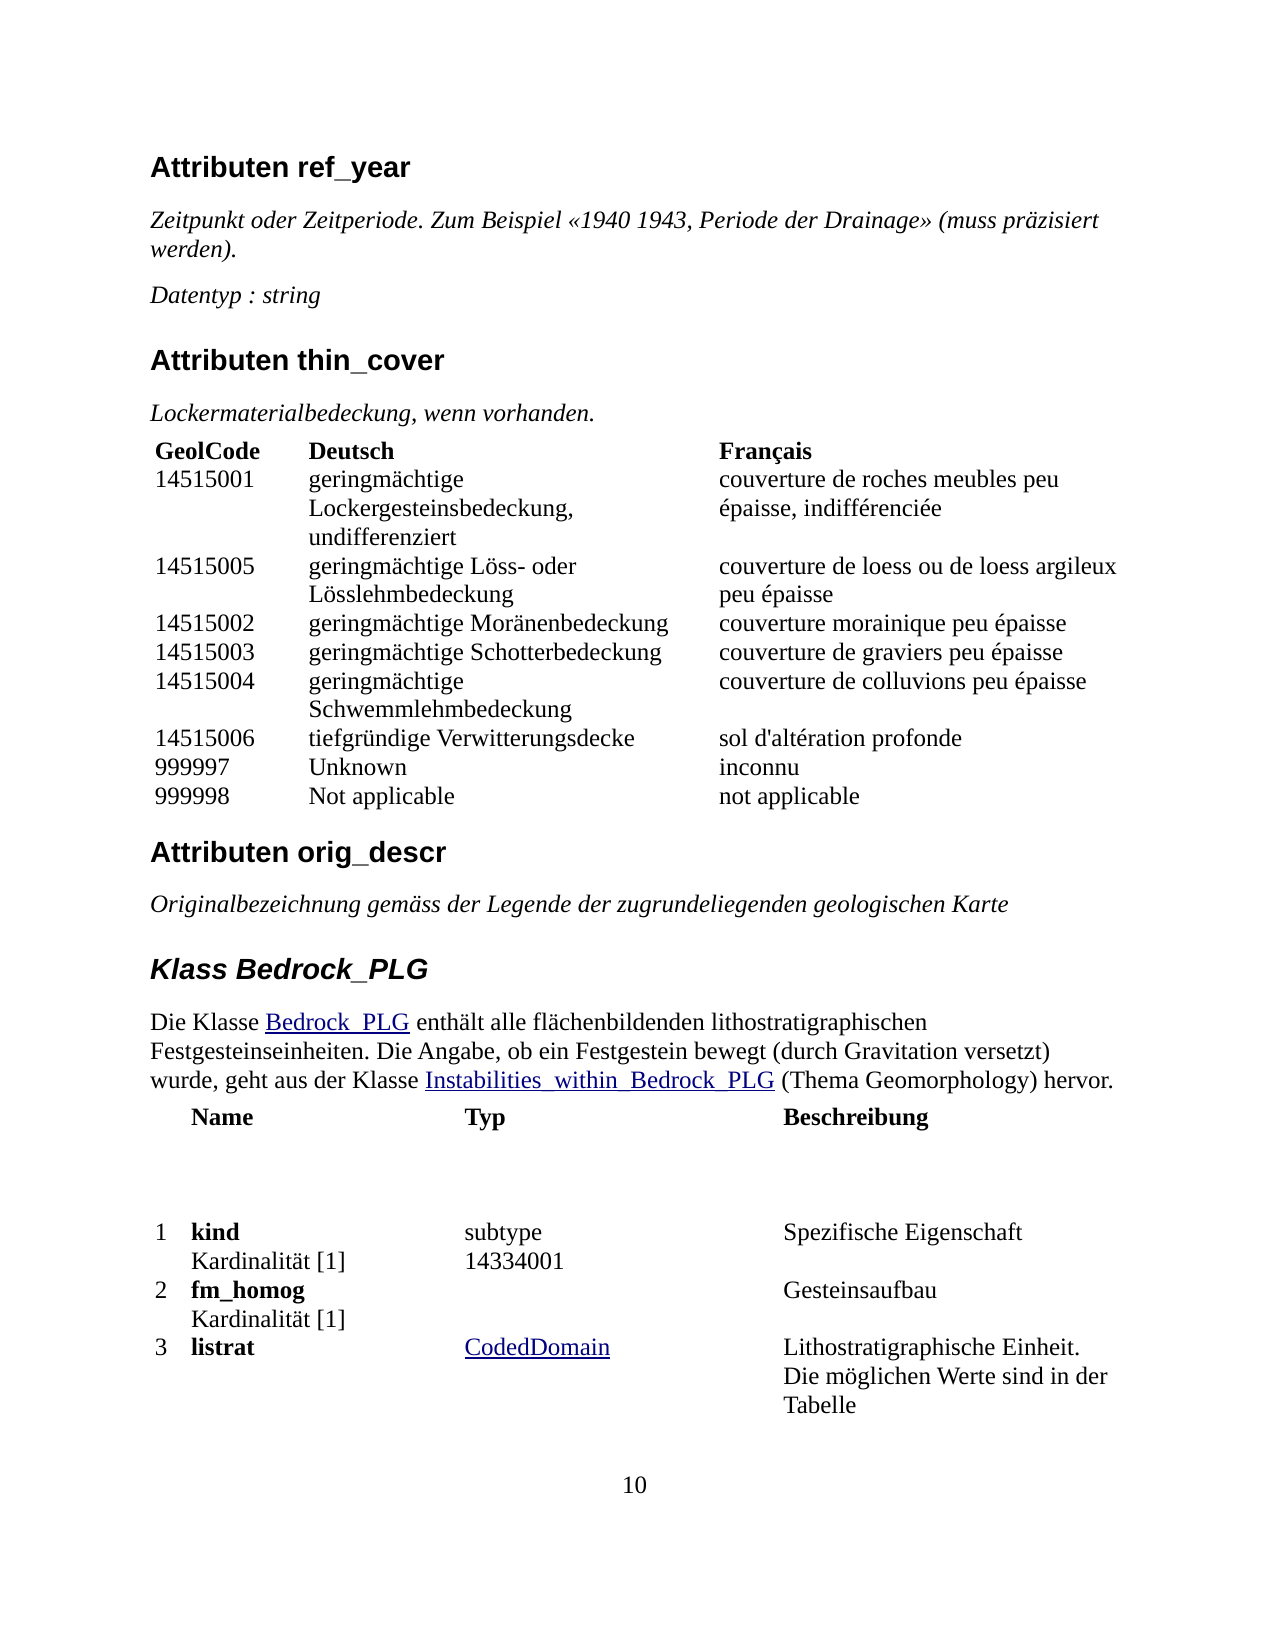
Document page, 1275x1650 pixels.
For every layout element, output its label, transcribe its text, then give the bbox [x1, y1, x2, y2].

table_cell Gesteinsaufbau [779, 1275, 1125, 1304]
table_cell [779, 1304, 1125, 1332]
table_cell 999998 [150, 781, 304, 809]
text Originalbezeichnung gemäss der Legende der zugrundeliegenden geologischen Karte [150, 889, 1125, 918]
subtitle Klass Bedrock_PLG [150, 952, 1125, 986]
table_cell Lithostratigraphische Einheit. Die möglichen Werte sind in der Tabelle [779, 1333, 1125, 1419]
table_cell geringmächtige Schwemmlehmbedeckung [304, 666, 714, 723]
table_cell couverture de graviers peu épaisse [714, 637, 1125, 666]
text Die Klasse Bedrock_PLG enthält alle flächenbildenden lithostratigraphischen Festgesteinseinheiten. Die Angabe, ob ein Festgestein bewegt (durch Gravitation versetzt) wurde, geht aus der Klasse Instabilities_within_Bedrock_PLG (Thema Geomorphology) hervor. [150, 1007, 1125, 1093]
subtitle Attributen ref_year [150, 150, 1125, 183]
table_cell 1 [150, 1218, 186, 1246]
table_cell kind [186, 1218, 460, 1246]
table_cell couverture de roches meubles peu épaisse, indifférenciée [714, 465, 1125, 551]
table_cell Kardinalität [1] [186, 1246, 460, 1275]
table_cell [460, 1275, 779, 1304]
table_cell geringmächtige Moränenbedeckung [304, 608, 714, 637]
table_cell CodedDomain [460, 1333, 779, 1419]
table_header [150, 1103, 186, 1217]
table_cell couverture de colluvions peu épaisse [714, 666, 1125, 723]
table_header GeolCode [150, 436, 304, 464]
table_cell Kardinalität [1] [186, 1304, 460, 1332]
table_cell fm_homog [186, 1275, 460, 1304]
table_cell 999997 [150, 752, 304, 781]
table_cell [150, 1304, 186, 1332]
table_header Beschreibung [779, 1103, 1125, 1217]
table_cell geringmächtige Schotterbedeckung [304, 637, 714, 666]
table_cell couverture de loess ou de loess argileux peu épaisse [714, 551, 1125, 608]
table_cell 14515006 [150, 723, 304, 752]
table_cell tiefgründige Verwitterungsdecke [304, 723, 714, 752]
table_header Name [186, 1103, 460, 1217]
table_cell listrat [186, 1333, 460, 1419]
table_cell [460, 1304, 779, 1332]
table_cell 3 [150, 1333, 186, 1419]
table_cell not applicable [714, 781, 1125, 809]
table_cell subtype [460, 1218, 779, 1246]
table_header Deutsch [304, 436, 714, 464]
subtitle Attributen orig_descr [150, 834, 1125, 868]
table_cell 2 [150, 1275, 186, 1304]
table_cell geringmächtige Löss- oder Lösslehmbedeckung [304, 551, 714, 608]
table_cell 14515005 [150, 551, 304, 608]
table_header Typ [460, 1103, 779, 1217]
table_cell 14515004 [150, 666, 304, 723]
table_cell sol d'altération profonde [714, 723, 1125, 752]
table_cell Not applicable [304, 781, 714, 809]
table_cell 14334001 [460, 1246, 779, 1275]
table_cell inconnu [714, 752, 1125, 781]
table_cell 14515001 [150, 465, 304, 551]
table_cell couverture morainique peu épaisse [714, 608, 1125, 637]
text Zeitpunkt oder Zeitperiode. Zum Beispiel «1940 1943, Periode der Drainage» (muss präzisiert werden). [150, 205, 1125, 262]
table_cell 14515002 [150, 608, 304, 637]
subtitle Attributen thin_cover [150, 343, 1125, 377]
table_cell 14515003 [150, 637, 304, 666]
table_cell [779, 1246, 1125, 1275]
table_header Français [714, 436, 1125, 464]
table_cell geringmächtige Lockergesteinsbedeckung, undifferenziert [304, 465, 714, 551]
text Lockermaterialbedeckung, wenn vorhanden. [150, 398, 1125, 427]
text Datentyp : string [150, 280, 1125, 309]
table_cell Spezifische Eigenschaft [779, 1218, 1125, 1246]
table_cell [150, 1246, 186, 1275]
table_cell Unknown [304, 752, 714, 781]
